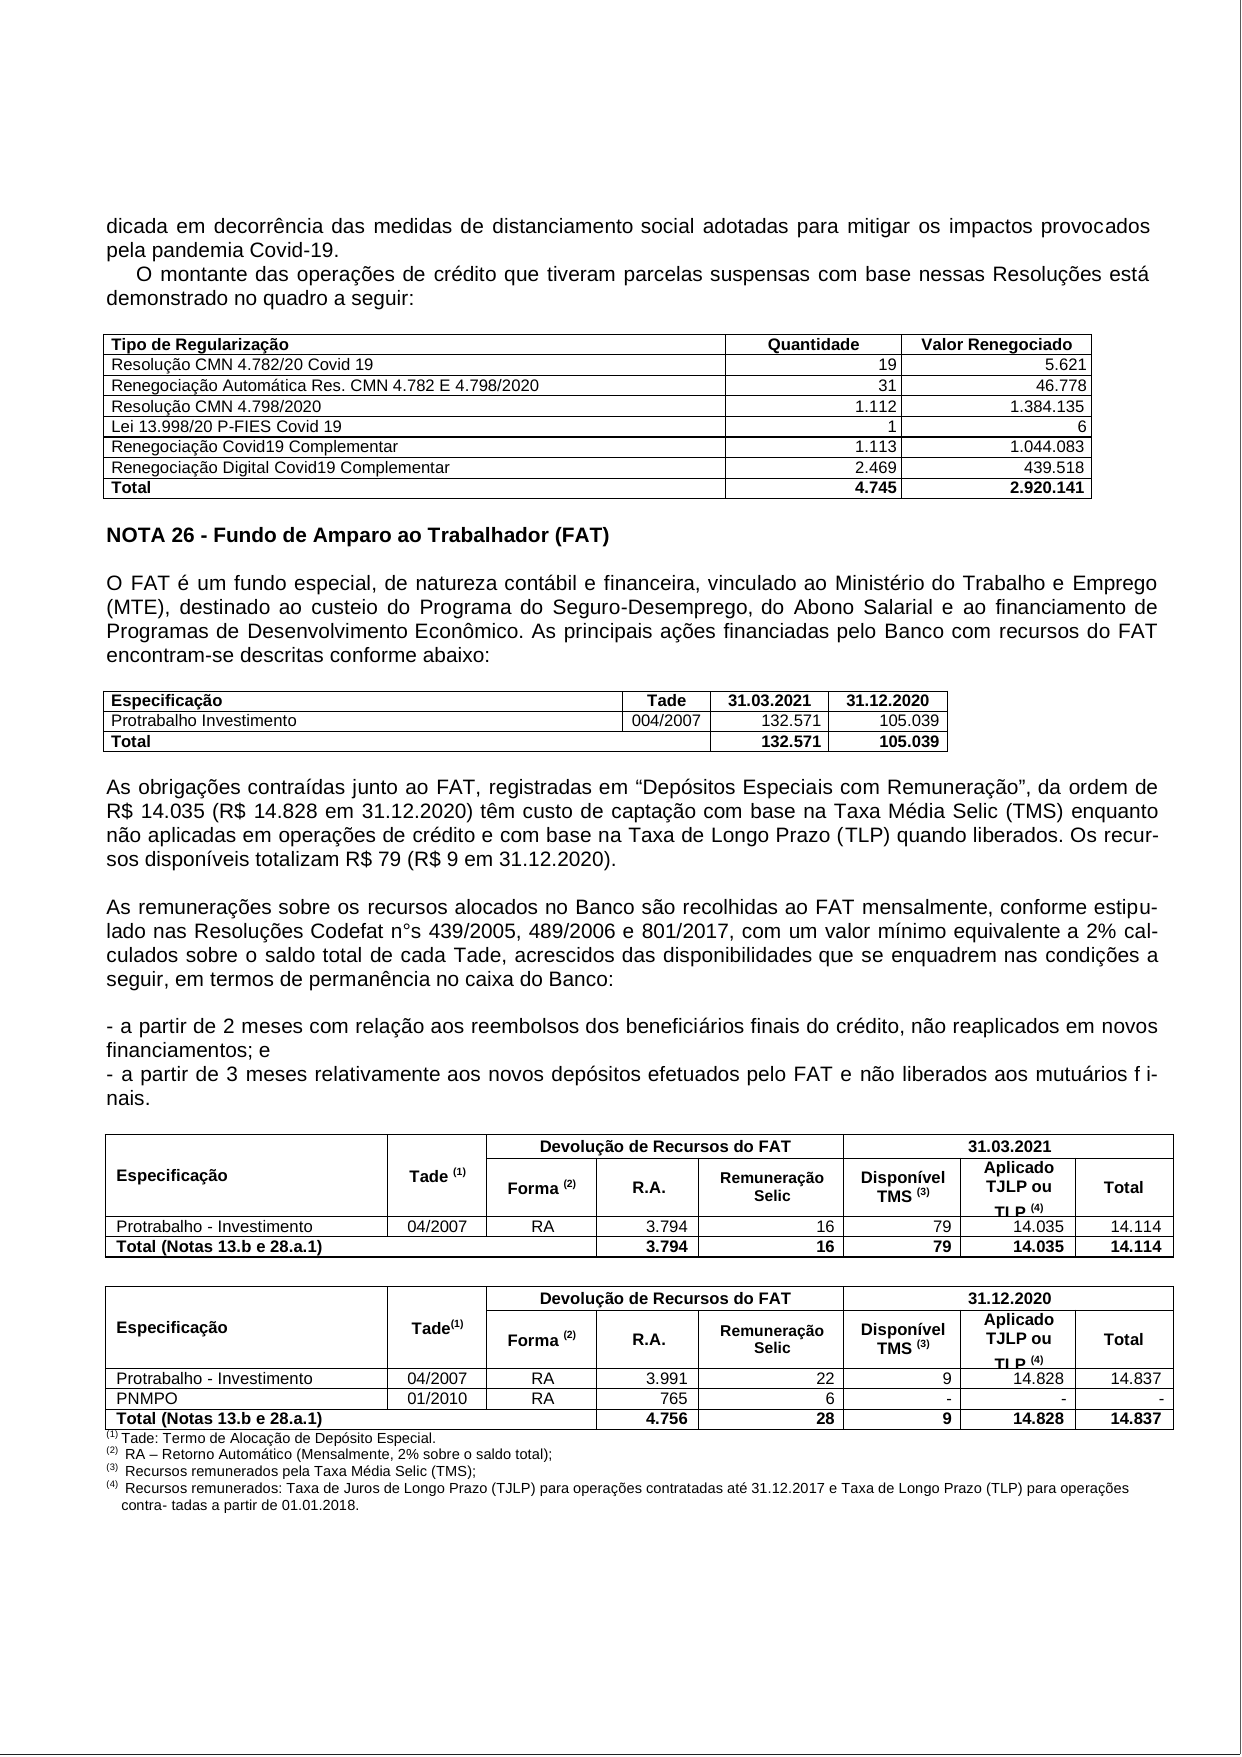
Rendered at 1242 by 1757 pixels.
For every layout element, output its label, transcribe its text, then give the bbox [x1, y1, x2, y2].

table_cell 4.756 [597, 1410, 698, 1429]
table_cell Remuneração Selic [699, 1311, 843, 1368]
table_cell 3.794 [597, 1237, 698, 1256]
table_cell 28 [699, 1410, 843, 1429]
table_cell 3.991 [597, 1369, 698, 1388]
text dicada em decorrência das medidas de distanciamento social adotadas para mitigar os impactos provocados pela pandemia Covid-19. [106, 214, 1159, 262]
table_cell 14.828 [961, 1369, 1075, 1388]
table_cell 2.920.141 [902, 479, 1091, 498]
table_cell 04/2007 [388, 1217, 486, 1236]
table_cell 79 [844, 1217, 960, 1236]
table_cell Resolução CMN 4.798/2020 [104, 396, 725, 416]
table_cell 04/2007 [388, 1369, 486, 1388]
table_cell 5.621 [902, 355, 1091, 375]
table_header 31.03.2021 [711, 692, 828, 711]
table_cell Aplicado TJLP ou TLP (4) [961, 1159, 1075, 1216]
text (3) Recursos remunerados pela Taxa Média Selic (TMS); [106, 1463, 1225, 1480]
table_header Tipo de Regularização [104, 335, 725, 354]
text (2) RA – Retorno Automático (Mensalmente, 2% sobre o saldo total); [106, 1446, 1225, 1463]
table_cell 3.794 [597, 1217, 698, 1236]
table_cell Total [1076, 1311, 1173, 1368]
table_cell Renegociação Digital Covid19 Complementar [104, 458, 725, 477]
table_cell 14.035 [961, 1237, 1075, 1256]
table_cell Remuneração Selic [699, 1159, 843, 1216]
table_cell Disponível TMS (3) [844, 1311, 960, 1368]
table_cell Renegociação Automática Res. CMN 4.782 E 4.798/2020 [104, 376, 725, 395]
table_header Tade (1) [388, 1135, 486, 1216]
table_cell 9 [844, 1369, 960, 1388]
table_cell 31 [726, 376, 901, 395]
table_cell 4.745 [726, 479, 901, 498]
table_cell Total [1076, 1159, 1173, 1216]
table_cell RA [487, 1369, 596, 1388]
table_cell 1 [726, 417, 901, 436]
table_header Especificação [106, 1287, 387, 1368]
table_cell 765 [597, 1389, 698, 1408]
table_header Devolução de Recursos do FAT [487, 1135, 843, 1157]
table_cell 19 [726, 355, 901, 375]
table_cell RA [487, 1389, 596, 1408]
table_cell Protrabalho - Investimento [106, 1369, 387, 1388]
table_cell 14.837 [1076, 1369, 1173, 1388]
table_cell - [961, 1389, 1075, 1408]
table_cell 46.778 [902, 376, 1091, 395]
text - a partir de 2 meses com relação aos reembolsos dos beneficiários finais do crédito, não reaplicados em novos financiamentos; e [106, 1014, 1159, 1062]
text As obrigações contraídas junto ao FAT, registradas em “Depósitos Especiais com Remuneração”, da ordem de R$ 14.035 (R$ 14.828 em 31.12.2020) têm custo de captação com base na Taxa Média Selic (TMS) enquanto não aplicadas em operações de crédito e com base na Taxa de Longo Prazo (TLP) quando liberados. Os recur- sos disponíveis totalizam R$ 79 (R$ 9 em 31.12.2020). [106, 776, 1159, 871]
table_cell 6 [902, 417, 1091, 436]
table_cell Total [104, 479, 725, 498]
table_cell Protrabalho Investimento [104, 712, 622, 731]
table_header 31.03.2021 [844, 1135, 1173, 1157]
table_cell 132.571 [711, 732, 828, 751]
table_cell 1.113 [726, 438, 901, 457]
table_cell 004/2007 [623, 712, 710, 731]
table_cell 14.837 [1076, 1410, 1173, 1429]
text As remunerações sobre os recursos alocados no Banco são recolhidas ao FAT mensalmente, conforme estipu- lado nas Resoluções Codefat n°s 439/2005, 489/2006 e 801/2017, com um valor mínimo equivalente a 2% cal- culados sobre o saldo total de cada Tade, acrescidos das disponibilidades que se enquadrem nas condições a seguir, em termos de permanência no caixa do Banco: [106, 895, 1159, 991]
table_cell PNMPO [106, 1389, 387, 1408]
table_cell - [844, 1389, 960, 1408]
text - a partir de 3 meses relativamente aos novos depósitos efetuados pelo FAT e não liberados aos mutuários f i- nais. [106, 1062, 1159, 1110]
table_cell 105.039 [829, 732, 947, 751]
table_header Tade(1) [388, 1287, 486, 1368]
table_cell 14.828 [961, 1410, 1075, 1429]
table_header Especificação [106, 1135, 387, 1216]
table_header 31.12.2020 [829, 692, 947, 711]
table_cell Forma (2) [487, 1311, 596, 1368]
table_header Valor Renegociado [902, 335, 1091, 354]
table_cell RA [487, 1217, 596, 1236]
table_cell Disponível TMS (3) [844, 1159, 960, 1216]
table_header Devolução de Recursos do FAT [487, 1287, 843, 1309]
table_cell 14.114 [1076, 1237, 1173, 1256]
table_cell 2.469 [726, 458, 901, 477]
text (4) Recursos remunerados: Taxa de Juros de Longo Prazo (TJLP) para operações contratadas até 31.12.2017 e Taxa de Longo Prazo (TLP) para operações contra- tadas a partir de 01.01.2018. [106, 1480, 1176, 1514]
table_cell 22 [699, 1369, 843, 1388]
table_cell Resolução CMN 4.782/20 Covid 19 [104, 355, 725, 375]
table_cell 1.112 [726, 396, 901, 416]
text NOTA 26 - Fundo de Amparo ao Trabalhador (FAT) [106, 523, 614, 547]
table_cell 439.518 [902, 458, 1091, 477]
table_cell 16 [699, 1237, 843, 1256]
table_cell Renegociação Covid19 Complementar [104, 438, 725, 457]
table_header 31.12.2020 [844, 1287, 1173, 1309]
table_header Especificação [104, 692, 622, 711]
table_cell 9 [844, 1410, 960, 1429]
table_cell 6 [699, 1389, 843, 1408]
table_cell 16 [699, 1217, 843, 1236]
text (1) Tade: Termo de Alocação de Depósito Especial. [106, 1430, 1225, 1446]
table_cell 132.571 [711, 712, 828, 731]
table_cell 01/2010 [388, 1389, 486, 1408]
table_cell 1.044.083 [902, 438, 1091, 457]
table_cell Total [104, 732, 710, 751]
table_cell 105.039 [829, 712, 947, 731]
table_cell Lei 13.998/20 P-FIES Covid 19 [104, 417, 725, 436]
text O montante das operações de crédito que tiveram parcelas suspensas com base nessas Resoluções está demonstrado no quadro a seguir: [106, 262, 1159, 310]
table_cell Total (Notas 13.b e 28.a.1) [106, 1237, 596, 1256]
table_cell 14.114 [1076, 1217, 1173, 1236]
table_cell R.A. [597, 1159, 698, 1216]
table_header Quantidade [726, 335, 901, 354]
table_cell Total (Notas 13.b e 28.a.1) [106, 1410, 596, 1429]
table_cell R.A. [597, 1311, 698, 1368]
table_cell 14.035 [961, 1217, 1075, 1236]
table_cell 79 [844, 1237, 960, 1256]
table_cell Protrabalho - Investimento [106, 1217, 387, 1236]
text O FAT é um fundo especial, de natureza contábil e financeira, vinculado ao Ministério do Trabalho e Emprego (MTE), destinado ao custeio do Programa do Seguro-Desemprego, do Abono Salarial e ao financiamento de Programas de Desenvolvimento Econômico. As principais ações financiadas pelo Banco com recursos do FAT encontram-se descritas conforme abaixo: [106, 571, 1158, 667]
table_cell Aplicado TJLP ou TLP (4) [961, 1311, 1075, 1368]
table_cell 1.384.135 [902, 396, 1091, 416]
table_header Tade [623, 692, 710, 711]
table_cell Forma (2) [487, 1159, 596, 1216]
table_cell - [1076, 1389, 1173, 1408]
